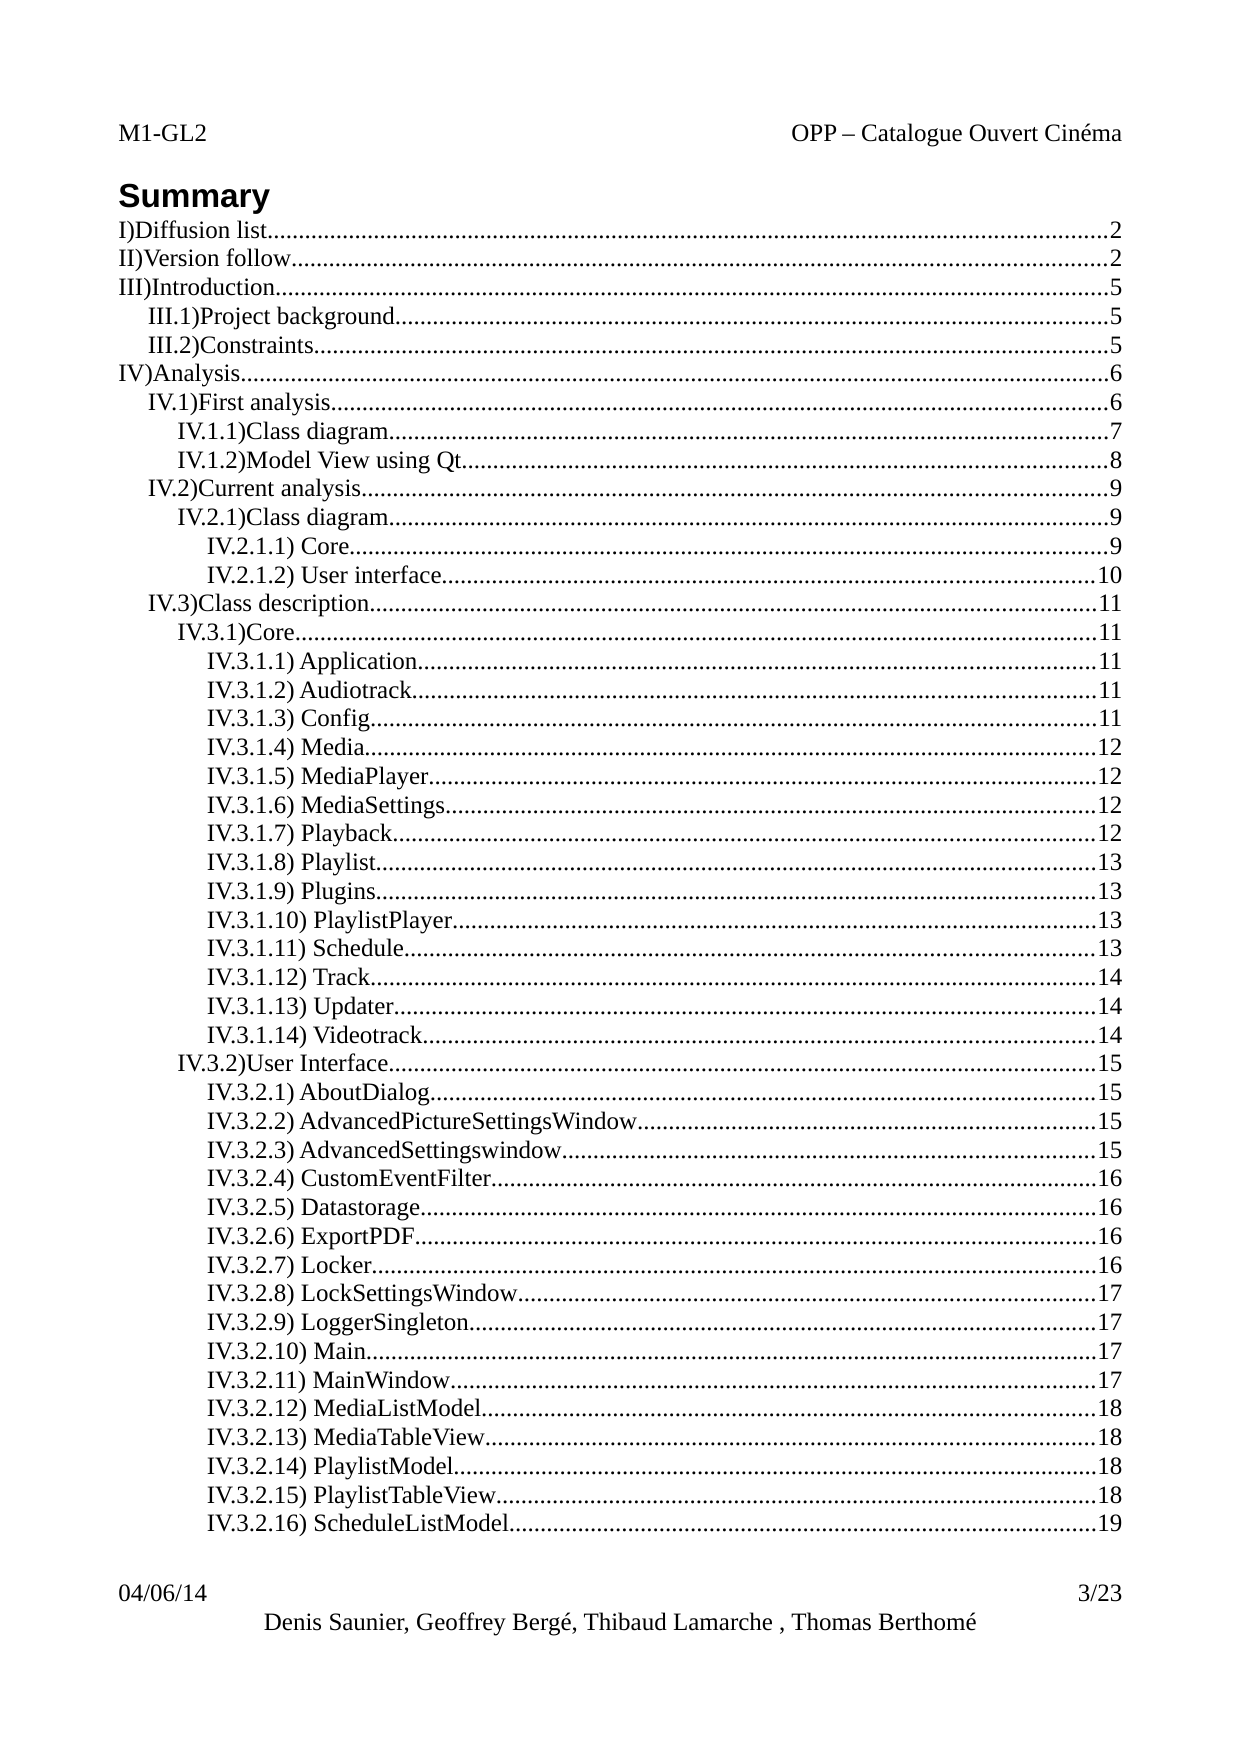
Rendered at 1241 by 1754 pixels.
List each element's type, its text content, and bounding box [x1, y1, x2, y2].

text IV.3.2.9) LoggerSingleton 17 [207, 1307, 1122, 1336]
text I)Diffusion list 2 [118, 215, 1122, 243]
text IV.1.1)Class diagram 7 [177, 416, 1122, 445]
text II)Version follow 2 [118, 243, 1122, 272]
text IV.3.2.6) ExportPDF 16 [207, 1221, 1122, 1250]
text IV.2.1.1) Core 9 [207, 531, 1122, 560]
text IV.3.2.1) AboutDialog 15 [207, 1077, 1122, 1106]
text IV.3.1.14) Videotrack 14 [207, 1020, 1122, 1048]
text IV.3.2.15) PlaylistTableView 18 [207, 1480, 1122, 1508]
text IV.3.1.5) MediaPlayer 12 [207, 761, 1122, 790]
text IV.3.2.2) AdvancedPictureSettingsWindow 15 [207, 1106, 1122, 1135]
text IV.1.2)Model View using Qt 8 [177, 445, 1122, 473]
text IV.3.1.11) Schedule 13 [207, 933, 1122, 962]
text IV)Analysis 6 [118, 358, 1122, 387]
text IV.3.2.12) MediaListModel 18 [207, 1393, 1122, 1422]
subtitle Summary [118, 176, 1122, 215]
text IV.3)Class description 11 [148, 588, 1122, 617]
text IV.3.1.8) Playlist 13 [207, 847, 1122, 876]
text IV.3.2.16) ScheduleListModel 19 [207, 1508, 1122, 1537]
text IV.1)First analysis 6 [148, 387, 1122, 416]
text IV.2)Current analysis 9 [148, 473, 1122, 502]
text IV.3.2.3) AdvancedSettingswindow 15 [207, 1135, 1122, 1163]
text IV.3.1.6) MediaSettings 12 [207, 790, 1122, 818]
text IV.3.1.13) Updater 14 [207, 991, 1122, 1020]
text IV.2.1)Class diagram 9 [177, 502, 1122, 531]
text IV.3.2.4) CustomEventFilter 16 [207, 1163, 1122, 1192]
text IV.3.2.13) MediaTableView 18 [207, 1422, 1122, 1451]
text IV.3.1.3) Config 11 [207, 703, 1122, 732]
text III.1)Project background 5 [148, 301, 1122, 330]
text IV.3.1)Core 11 [177, 617, 1122, 646]
text IV.3.1.7) Playback 12 [207, 818, 1122, 847]
text IV.3.2.5) Datastorage 16 [207, 1192, 1122, 1221]
text IV.3.2.10) Main 17 [207, 1336, 1122, 1365]
text III)Introduction 5 [118, 272, 1122, 301]
text IV.3.1.2) Audiotrack 11 [207, 675, 1122, 703]
text IV.3.1.9) Plugins 13 [207, 876, 1122, 905]
text IV.3.1.4) Media 12 [207, 732, 1122, 761]
text IV.3.2.8) LockSettingsWindow 17 [207, 1278, 1122, 1307]
text III.2)Constraints 5 [148, 330, 1122, 358]
text IV.3.1.1) Application 11 [207, 646, 1122, 675]
text IV.2.1.2) User interface 10 [207, 560, 1122, 588]
text IV.3.2)User Interface 15 [177, 1048, 1122, 1077]
text IV.3.1.12) Track 14 [207, 962, 1122, 991]
text IV.3.2.11) MainWindow 17 [207, 1365, 1122, 1393]
text IV.3.1.10) PlaylistPlayer 13 [207, 905, 1122, 933]
text IV.3.2.7) Locker 16 [207, 1250, 1122, 1278]
text IV.3.2.14) PlaylistModel 18 [207, 1451, 1122, 1480]
